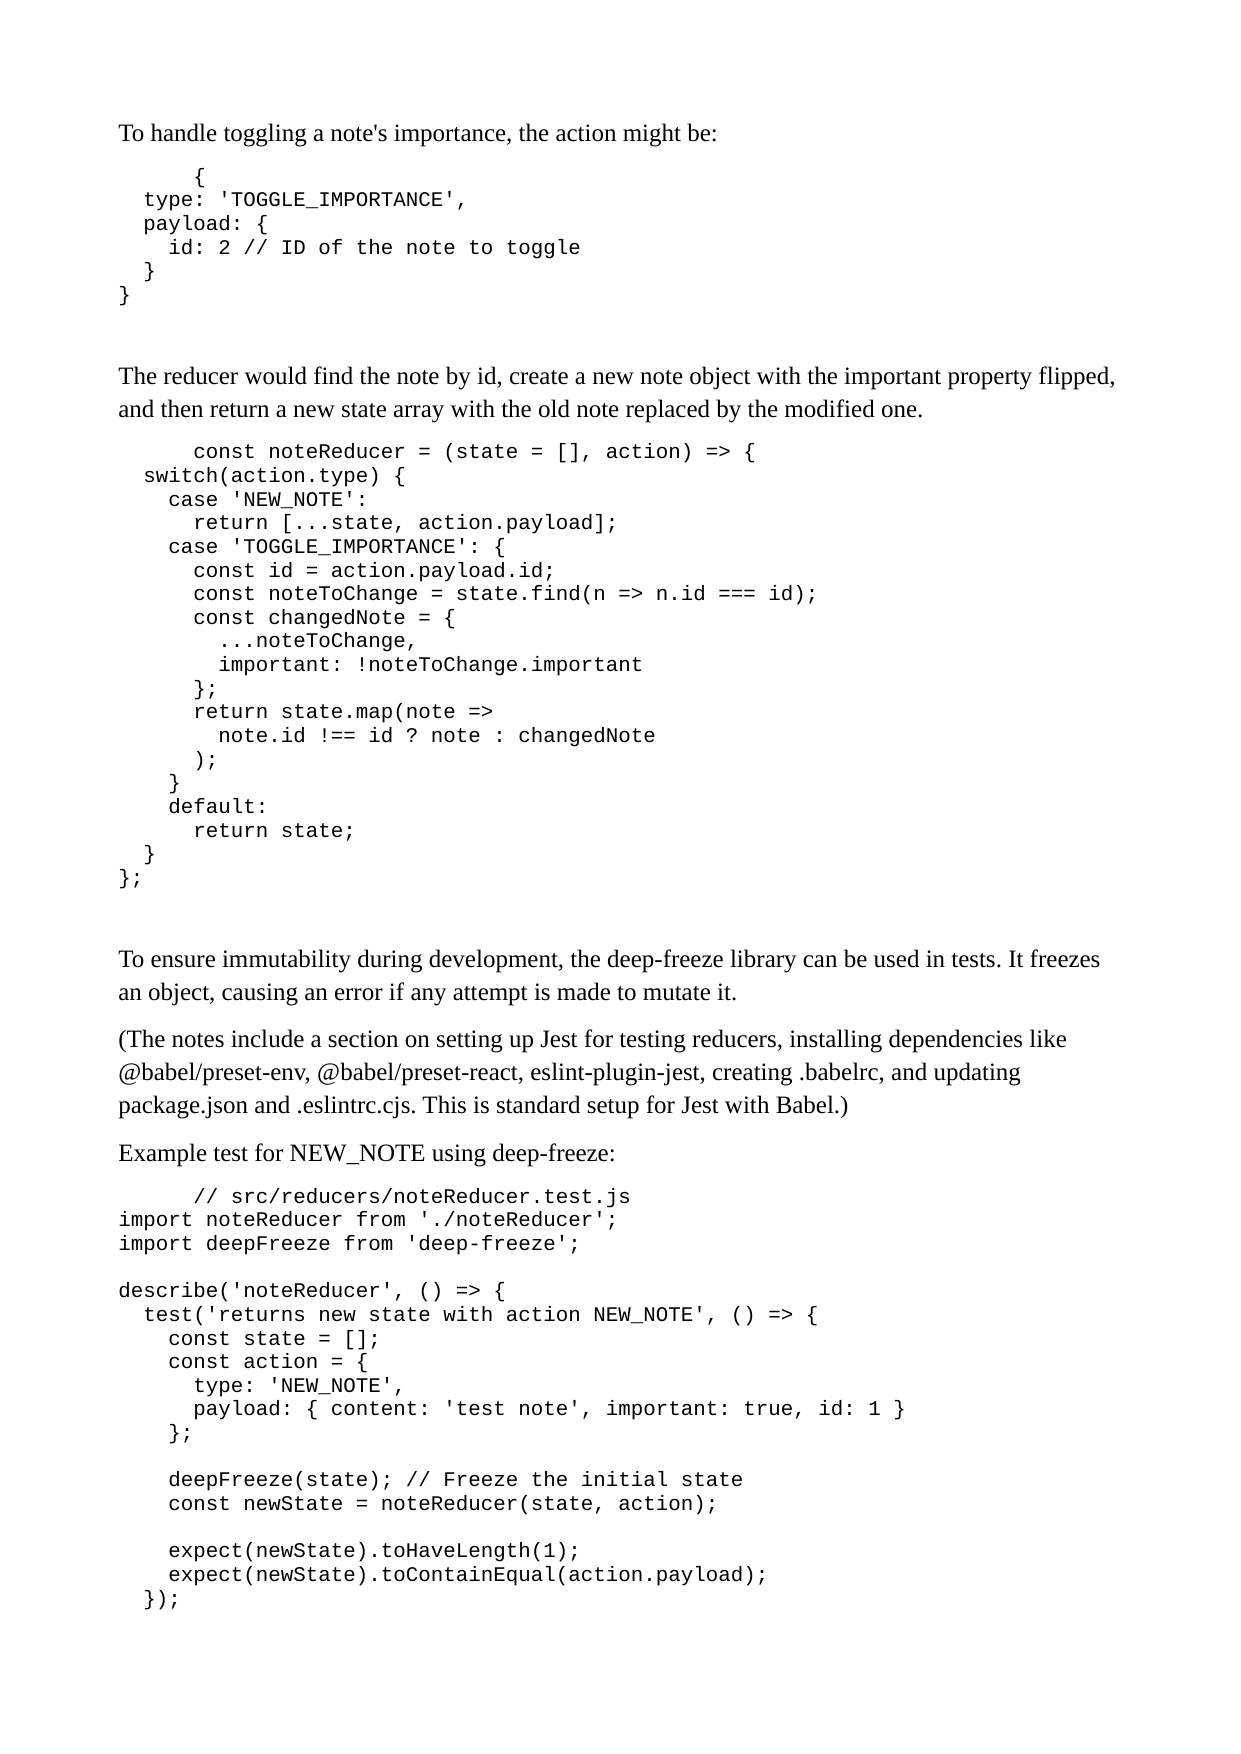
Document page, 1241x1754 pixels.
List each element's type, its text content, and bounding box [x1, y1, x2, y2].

text important: !noteToChange.important [118, 654, 1122, 678]
text return state; [118, 820, 1122, 843]
text deepFreeze(state); // Freeze the initial state [118, 1469, 1122, 1493]
text } [118, 284, 1122, 308]
text return state.map(note => [118, 701, 1122, 725]
text Example test for NEW_NOTE using deep-freeze: [118, 1138, 1122, 1167]
text const action = { [118, 1351, 1122, 1375]
text note.id !== id ? note : changedNote [118, 725, 1122, 749]
text const id = action.payload.id; [118, 559, 1122, 583]
text }; [118, 867, 1122, 891]
text test('returns new state with action NEW_NOTE', () => { [118, 1304, 1122, 1327]
text expect(newState).toContainEqual(action.payload); [118, 1564, 1122, 1588]
text payload: { [118, 213, 1122, 237]
text expect(newState).toHaveLength(1); [118, 1540, 1122, 1564]
text The reducer would find the note by id, create a new note object with the important property flipped, and then return a new state array with the old note replaced by the modified one. [118, 361, 1122, 422]
text { [118, 166, 1122, 189]
text payload: { content: 'test note', important: true, id: 1 } [118, 1398, 1122, 1422]
text id: 2 // ID of the note to toggle [118, 237, 1122, 260]
text const newState = noteReducer(state, action); [118, 1493, 1122, 1517]
text return [...state, action.payload]; [118, 512, 1122, 536]
text const noteReducer = (state = [], action) => { [118, 441, 1122, 465]
text } [118, 772, 1122, 796]
text default: [118, 796, 1122, 820]
text }; [118, 1422, 1122, 1446]
text ); [118, 749, 1122, 772]
text } [118, 843, 1122, 867]
text To handle toggling a note's importance, the action might be: [118, 118, 1122, 147]
text }); [118, 1588, 1122, 1611]
text const changedNote = { [118, 607, 1122, 631]
text To ensure immutability during development, the deep-freeze library can be used in tests. It freezes an object, causing an error if any attempt is made to mutate it. [118, 944, 1122, 1006]
text const noteToChange = state.find(n => n.id === id); [118, 583, 1122, 607]
text ...noteToChange, [118, 631, 1122, 654]
text import noteReducer from './noteReducer'; [118, 1209, 1122, 1233]
text const state = []; [118, 1327, 1122, 1351]
text (The notes include a section on setting up Jest for testing reducers, installing dependencies like @babel/preset-env, @babel/preset-react, eslint-plugin-jest, creating .babelrc, and updating package.json and .eslintrc.cjs. This is standard setup for Jest with Babel.) [118, 1024, 1122, 1119]
text import deepFreeze from 'deep-freeze'; [118, 1233, 1122, 1257]
text // src/reducers/noteReducer.test.js [118, 1186, 1122, 1209]
text case 'NEW_NOTE': [118, 489, 1122, 512]
text }; [118, 678, 1122, 701]
text } [118, 260, 1122, 284]
text case 'TOGGLE_IMPORTANCE': { [118, 536, 1122, 559]
text describe('noteReducer', () => { [118, 1280, 1122, 1304]
text switch(action.type) { [118, 465, 1122, 489]
text type: 'TOGGLE_IMPORTANCE', [118, 189, 1122, 213]
text type: 'NEW_NOTE', [118, 1375, 1122, 1398]
